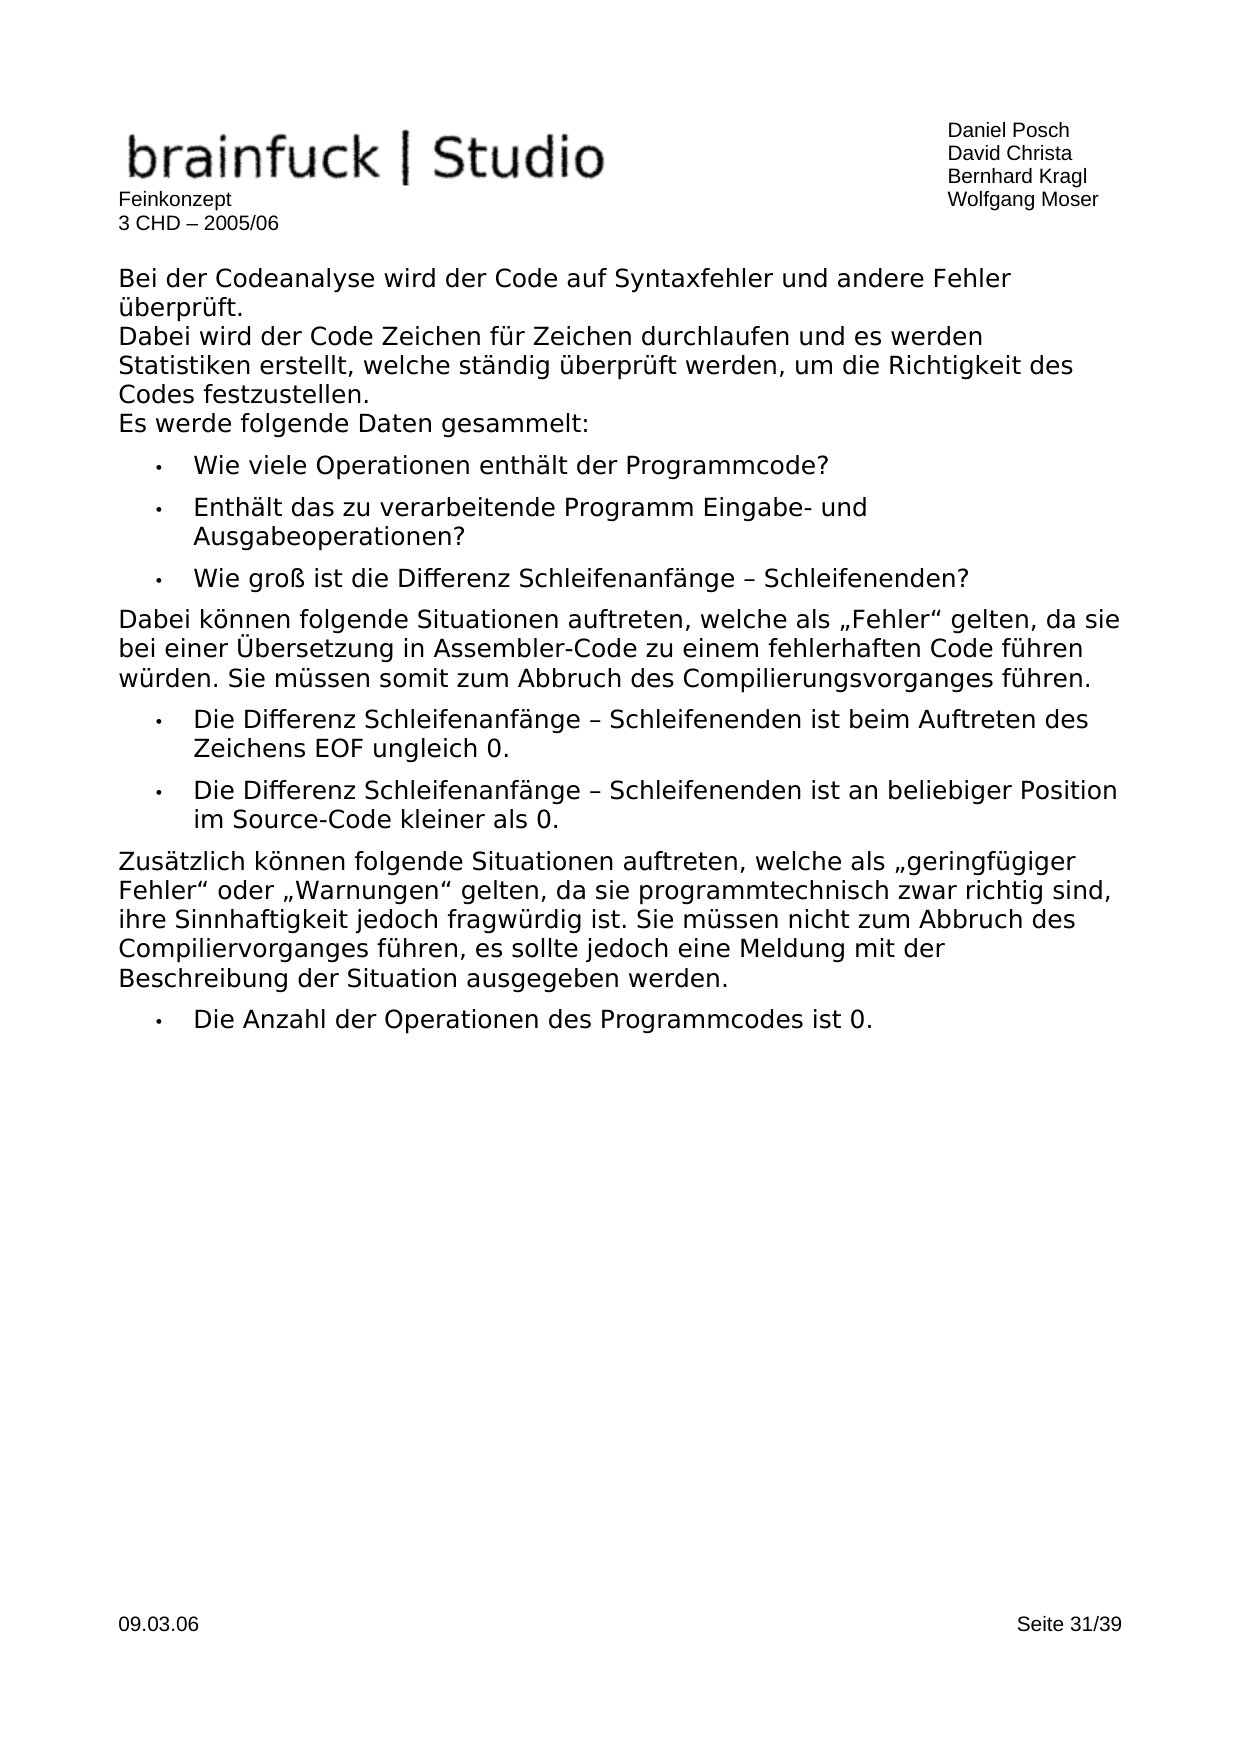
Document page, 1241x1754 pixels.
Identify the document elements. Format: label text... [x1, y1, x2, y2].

list Wie groß ist die Differenz Schleifenanfänge – Schleifenenden? [156, 564, 1122, 593]
list Wie viele Operationen enthält der Programmcode? [156, 451, 1122, 480]
text Dabei können folgende Situationen auftreten, welche als „Fehler“ gelten, da sie bei einer Übersetzung in Assembler-Code zu einem fehlerhaften Code führen würden. Sie müssen somit zum Abbruch des Compilierungsvorganges führen. [118, 605, 1122, 693]
list Enthält das zu verarbeitende Programm Eingabe- und Ausgabeoperationen? [156, 493, 1122, 551]
text Bei der Codeanalyse wird der Code auf Syntaxfehler und andere Fehler überprüft. Dabei wird der Code Zeichen für Zeichen durchlaufen und es werden Statistiken erstellt, welche ständig überprüft werden, um die Richtigkeit des Codes festzustellen. Es werde folgende Daten gesammelt: [118, 264, 1122, 439]
picture [118, 118, 609, 187]
text Zusätzlich können folgende Situationen auftreten, welche als „geringfügiger Fehler“ oder „Warnungen“ gelten, da sie programmtechnisch zwar richtig sind, ihre Sinnhaftigkeit jedoch fragwürdig ist. Sie müssen nicht zum Abbruch des Compiliervorganges führen, es sollte jedoch eine Meldung mit der Beschreibung der Situation ausgegeben werden. [118, 847, 1122, 993]
list Die Differenz Schleifenanfänge – Schleifenenden ist an beliebiger Position im Source-Code kleiner als 0. [156, 776, 1122, 834]
list Die Differenz Schleifenanfänge – Schleifenenden ist beim Auftreten des Zeichens EOF ungleich 0. [156, 705, 1122, 764]
list Die Anzahl der Operationen des Programmcodes ist 0. [156, 1005, 1122, 1034]
